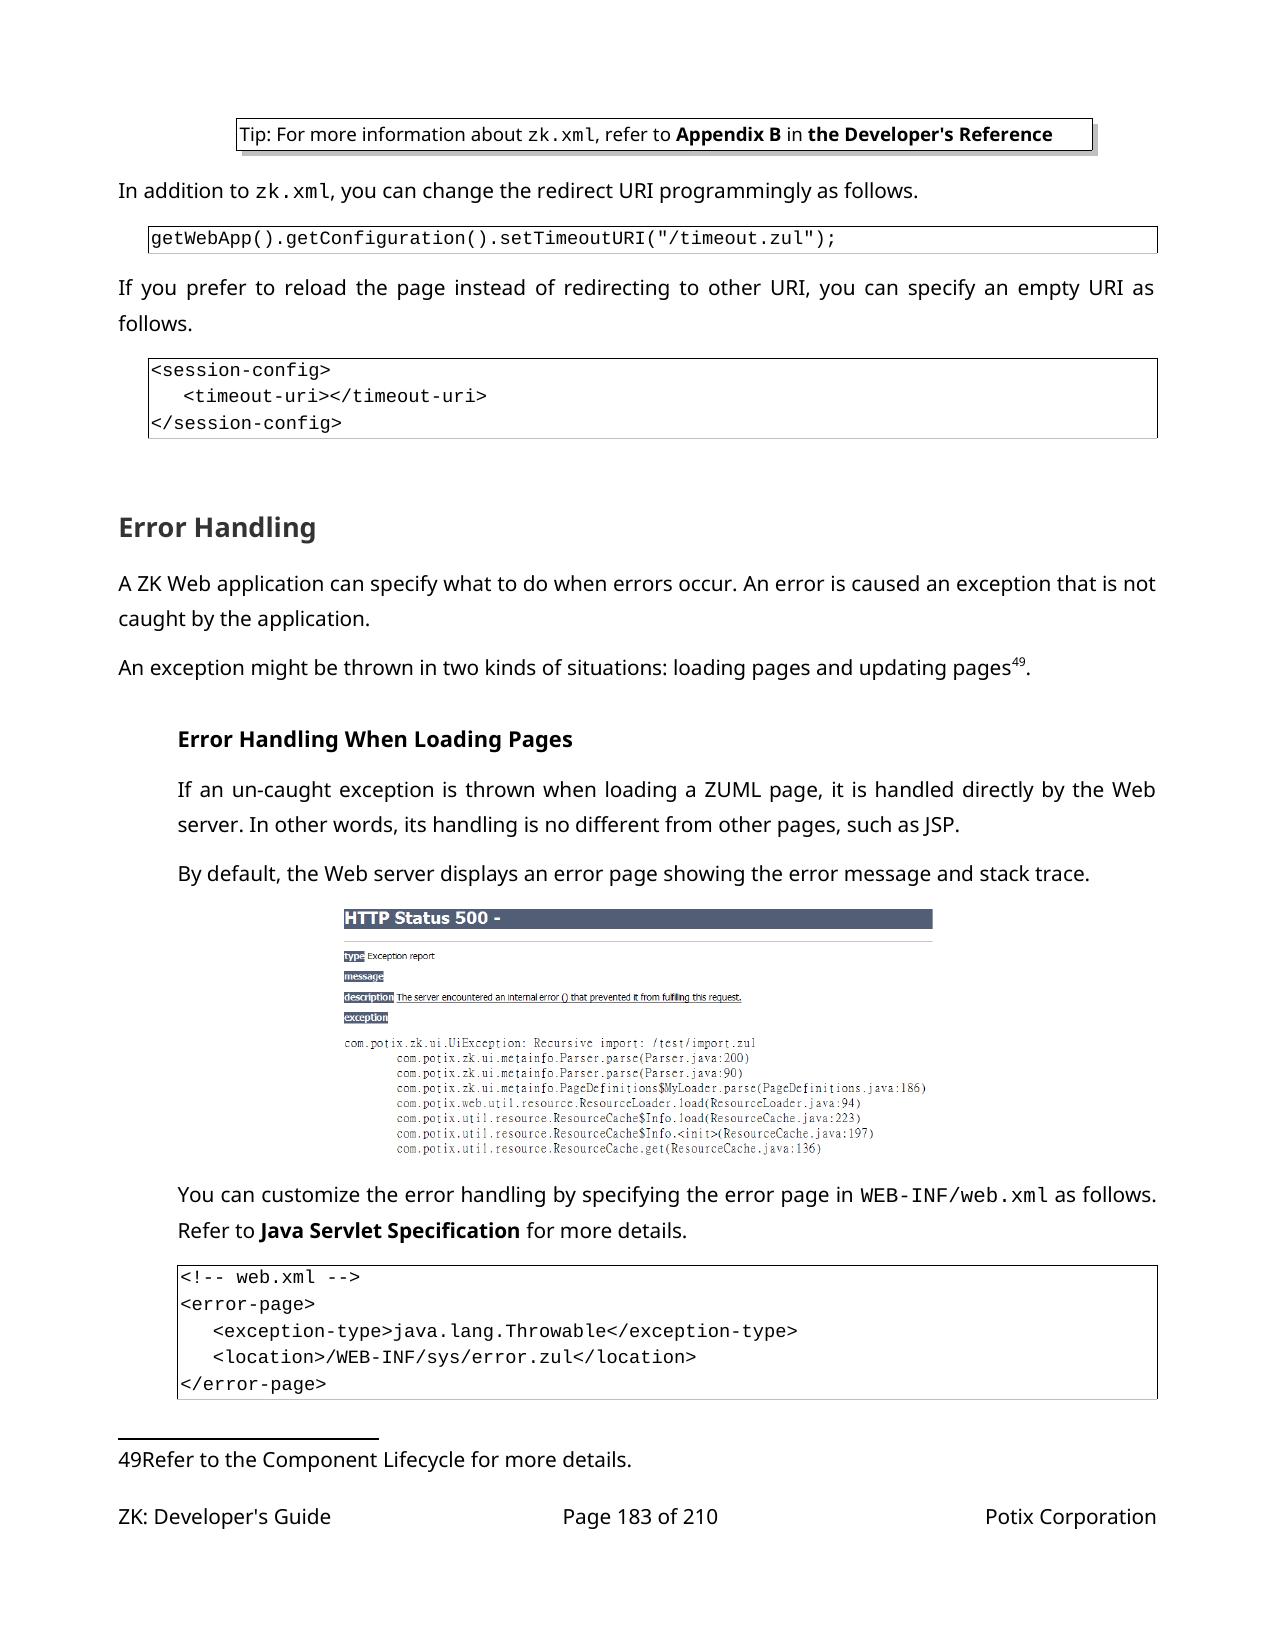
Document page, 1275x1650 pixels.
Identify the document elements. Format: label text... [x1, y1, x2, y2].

picture [342, 904, 933, 1156]
text If you prefer to reload the page instead of redirecting to other URI, you can specify an empty URI as follows. [118, 273, 1157, 337]
text getWebApp().getConfiguration().setTimeoutURI("/timeout.zul"); [149, 227, 1157, 253]
text <error-page> <exception-type>java.lang.Throwable</exception-type> <location>/WEB-INF/sys/error.zul</location> </error-page> [178, 1292, 1157, 1399]
text An exception might be thrown in two kinds of situations: loading pages and updating pages. [118, 653, 1157, 682]
text You can customize the error handling by specifying the error page in WEB-INF/web.xml as follows. Refer to Java Servlet Specification for more details. [177, 1180, 1157, 1244]
text Tip: For more information about zk.xml, refer to Appendix B in the Developer's Reference [237, 119, 1092, 150]
subtitle Error Handling When Loading Pages [177, 724, 1157, 754]
text In addition to zk.xml, you can change the redirect URI programmingly as follows. [118, 176, 1157, 205]
text By default, the Web server displays an error page showing the error message and stack trace. [177, 859, 1157, 887]
text Refer to the Component Lifecycle for more details. [118, 1445, 1157, 1473]
text If an un-caught exception is thrown when loading a ZUML page, it is handled directly by the Web server. In other words, its handling is no different from other pages, such as JSP. [177, 775, 1157, 838]
text <session-config> <timeout-uri></timeout-uri> </session-config> [149, 359, 1157, 438]
subtitle Error Handling [118, 509, 1157, 546]
text <!-- web.xml --> [178, 1266, 1157, 1289]
text A ZK Web application can specify what to do when errors occur. An error is caused an exception that is not caught by the application. [118, 569, 1157, 633]
